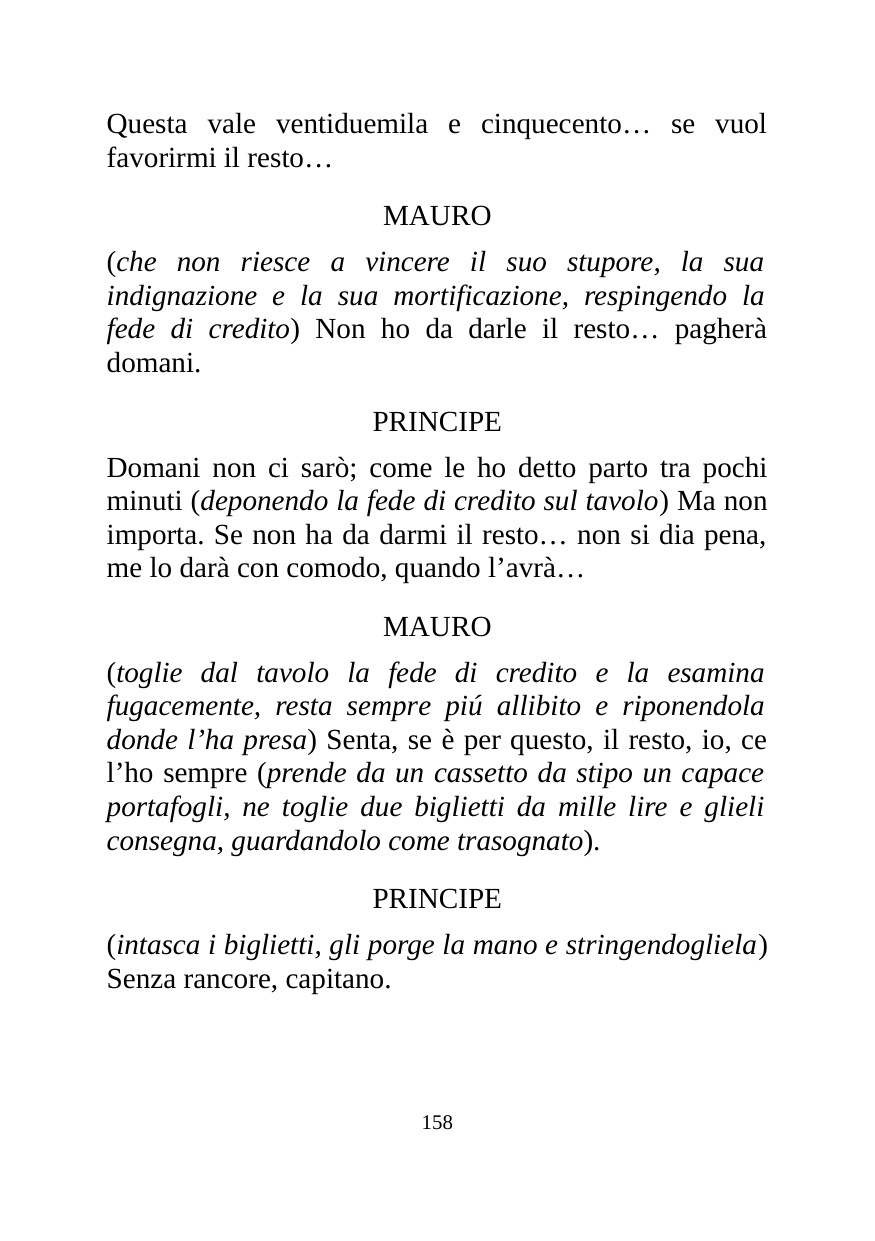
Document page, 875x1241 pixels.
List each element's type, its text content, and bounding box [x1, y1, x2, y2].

text Questa vale ventiduemila e cinquecento… se vuol favorirmi il resto… [106, 106, 768, 173]
text (toglie dal tavolo la fede di credito e la esamina fugacemente, resta sempre piú allibito e riponendola donde l’ha presa) Senta, se è per questo, il resto, io, ce l’ho sempre (prende da un cassetto da stipo un capace portafogli, ne toglie due biglietti da mille lire e glieli consegna, guardandolo come trasognato). [106, 655, 768, 856]
text (che non riesce a vincere il suo stupore, la sua indignazione e la sua mortificazione, respingendo la fede di credito) Non ho da darle il resto… pagherà domani. [106, 244, 768, 379]
text PRINCIPE [106, 404, 768, 437]
text MAURO [106, 198, 768, 232]
text (intasca i biglietti, gli porge la mano e stringendogliela) Senza rancore, capitano. [106, 927, 768, 994]
text MAURO [106, 609, 768, 642]
text PRINCIPE [106, 881, 768, 915]
text Domani non ci sarò; come le ho detto parto tra pochi minuti (deponendo la fede di credito sul tavolo) Ma non importa. Se non ha da darmi il resto… non si dia pena, me lo darà con comodo, quando l’avrà… [106, 450, 768, 584]
